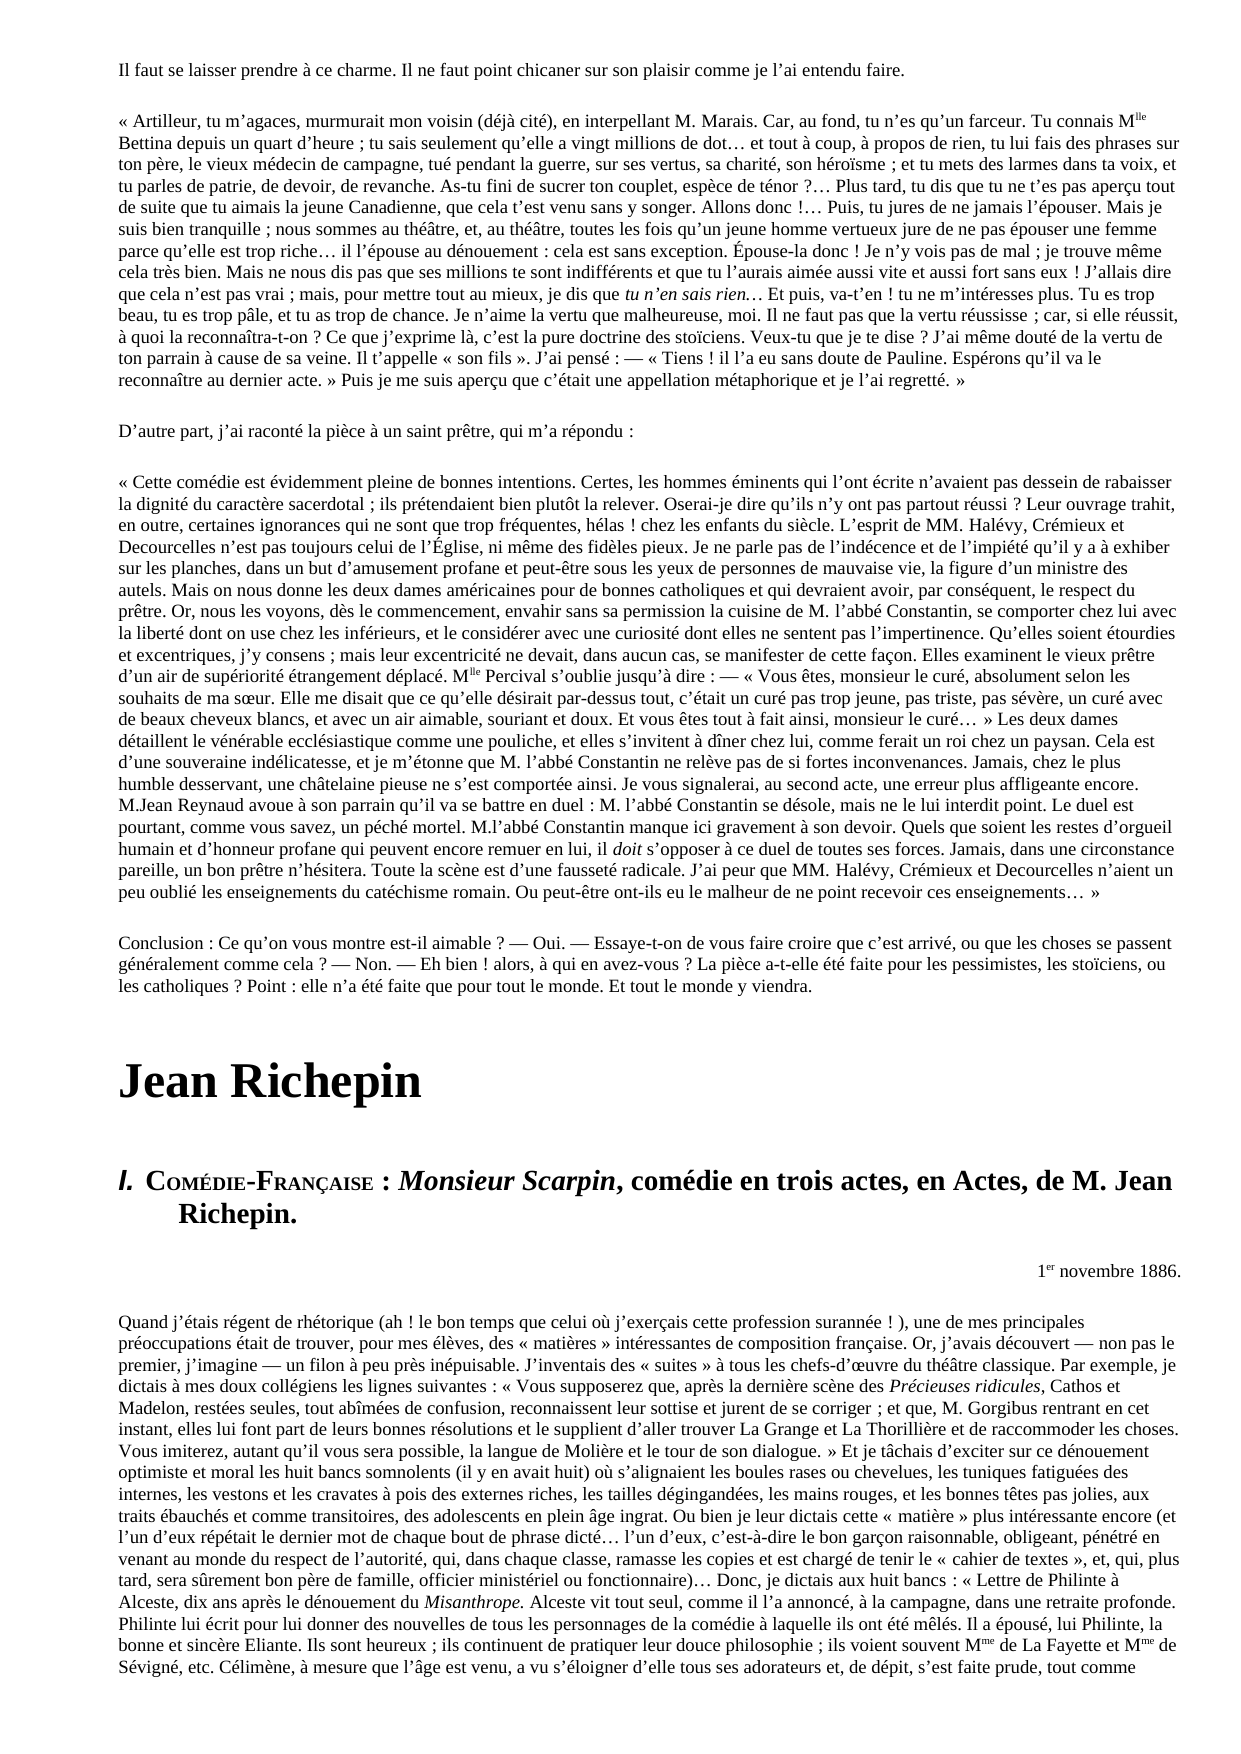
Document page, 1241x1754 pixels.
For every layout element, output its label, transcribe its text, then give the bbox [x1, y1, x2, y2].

text « Artilleur, tu m’agaces, murmurait mon voisin (déjà cité), en interpellant M. Marais. Car, au fond, tu n’es qu’un farceur. Tu connais Mlle Bettina depuis un quart d’heure ; tu sais seulement qu’elle a vingt millions de dot… et tout à coup, à propos de rien, tu lui fais des phrases sur ton père, le vieux médecin de campagne, tué pendant la guerre, sur ses vertus, sa charité, son héroïsme ; et tu mets des larmes dans ta voix, et tu parles de patrie, de devoir, de revanche. As-tu fini de sucrer ton couplet, espèce de ténor ?… Plus tard, tu dis que tu ne t’es pas aperçu tout de suite que tu aimais la jeune Canadienne, que cela t’est venu sans y songer. Allons donc !… Puis, tu jures de ne jamais l’épouser. Mais je suis bien tranquille ; nous sommes au théâtre, et, au théâtre, toutes les fois qu’un jeune homme vertueux jure de ne pas épouser une femme parce qu’elle est trop riche… il l’épouse au dénouement : cela est sans exception. Épouse-la donc ! Je n’y vois pas de mal ; je trouve même cela très bien. Mais ne nous dis pas que ses millions te sont indifférents et que tu l’aurais aimée aussi vite et aussi fort sans eux ! J’allais dire que cela n’est pas vrai ; mais, pour mettre tout au mieux, je dis que tu n’en sais rien… Et puis, va-t’en ! tu ne m’intéresses plus. Tu es trop beau, tu es trop pâle, et tu as trop de chance. Je n’aime la vertu que malheureuse, moi. Il ne faut pas que la vertu réussisse ; car, si elle réussit, à quoi la reconnaîtra-t-on ? Ce que j’exprime là, c’est la pure doctrine des stoïciens. Veux-tu que je te dise ? J’ai même douté de la vertu de ton parrain à cause de sa veine. Il t’appelle « son fils ». J’ai pensé : — « Tiens ! il l’a eu sans doute de Pauline. Espérons qu’il va le reconnaître au dernier acte. » Puis je me suis aperçu que c’était une appellation métaphorique et je l’ai regretté. » [118, 110, 1181, 390]
subtitle JEAN RICHEPIN [118, 1051, 1181, 1108]
subtitle I. Comédie-Française : Monsieur Scarpin, comédie en trois actes, en Actes, de M. Jean Richepin. [118, 1163, 1181, 1230]
text 1er novembre 1886. [118, 1259, 1181, 1281]
text Il faut se laisser prendre à ce charme. Il ne faut point chicaner sur son plaisir comme je l’ai entendu faire. [118, 59, 1181, 81]
text « Cette comédie est évidemment pleine de bonnes intentions. Certes, les hommes éminents qui l’ont écrite n’avaient pas dessein de rabaisser la dignité du caractère sacerdotal ; ils prétendaient bien plutôt la relever. Oserai-je dire qu’ils n’y ont pas partout réussi ? Leur ouvrage trahit, en outre, certaines ignorances qui ne sont que trop fréquentes, hélas ! chez les enfants du siècle. L’esprit de MM. Halévy, Crémieux et Decourcelles n’est pas toujours celui de l’Église, ni même des fidèles pieux. Je ne parle pas de l’indécence et de l’impiété qu’il y a à exhiber sur les planches, dans un but d’amusement profane et peut-être sous les yeux de personnes de mauvaise vie, la figure d’un ministre des autels. Mais on nous donne les deux dames américaines pour de bonnes catholiques et qui devraient avoir, par conséquent, le respect du prêtre. Or, nous les voyons, dès le commencement, envahir sans sa permission la cuisine de M. l’abbé Constantin, se comporter chez lui avec la liberté dont on use chez les inférieurs, et le considérer avec une curiosité dont elles ne sentent pas l’impertinence. Qu’elles soient étourdies et excentriques, j’y consens ; mais leur excentricité ne devait, dans aucun cas, se manifester de cette façon. Elles examinent le vieux prêtre d’un air de supériorité étrangement déplacé. Mlle Percival s’oublie jusqu’à dire : — « Vous êtes, monsieur le curé, absolument selon les souhaits de ma sœur. Elle me disait que ce qu’elle désirait par-dessus tout, c’était un curé pas trop jeune, pas triste, pas sévère, un curé avec de beaux cheveux blancs, et avec un air aimable, souriant et doux. Et vous êtes tout à fait ainsi, monsieur le curé… » Les deux dames détaillent le vénérable ecclésiastique comme une pouliche, et elles s’invitent à dîner chez lui, comme ferait un roi chez un paysan. Cela est d’une souveraine indélicatesse, et je m’étonne que M. l’abbé Constantin ne relève pas de si fortes inconvenances. Jamais, chez le plus humble desservant, une châtelaine pieuse ne s’est comportée ainsi. Je vous signalerai, au second acte, une erreur plus affligeante encore. M.Jean Reynaud avoue à son parrain qu’il va se battre en duel : M. l’abbé Constantin se désole, mais ne le lui interdit point. Le duel est pourtant, comme vous savez, un péché mortel. M.l’abbé Constantin manque ici gravement à son devoir. Quels que soient les restes d’orgueil humain et d’honneur profane qui peuvent encore remuer en lui, il doit s’opposer à ce duel de toutes ses forces. Jamais, dans une circonstance pareille, un bon prêtre n’hésitera. Toute la scène est d’une fausseté radicale. J’ai peur que MM. Halévy, Crémieux et Decourcelles n’aient un peu oublié les enseignements du catéchisme romain. Ou peut-être ont-ils eu le malheur de ne point recevoir ces enseignements… » [118, 471, 1181, 902]
text Quand j’étais régent de rhétorique (ah ! le bon temps que celui où j’exerçais cette profession surannée ! ), une de mes principales préoccupations était de trouver, pour mes élèves, des « matières » intéressantes de composition française. Or, j’avais découvert — non pas le premier, j’imagine — un filon à peu près inépuisable. J’inventais des « suites » à tous les chefs-d’œuvre du théâtre classique. Par exemple, je dictais à mes doux collégiens les lignes suivantes : « Vous supposerez que, après la dernière scène des Précieuses ridicules, Cathos et Madelon, restées seules, tout abîmées de confusion, reconnaissent leur sottise et jurent de se corriger ; et que, M. Gorgibus rentrant en cet instant, elles lui font part de leurs bonnes résolutions et le supplient d’aller trouver La Grange et La Thorillière et de raccommoder les choses. Vous imiterez, autant qu’il vous sera possible, la langue de Molière et le tour de son dialogue. » Et je tâchais d’exciter sur ce dénouement optimiste et moral les huit bancs somnolents (il y en avait huit) où s’alignaient les boules rases ou chevelues, les tuniques fatiguées des internes, les vestons et les cravates à pois des externes riches, les tailles dégingandées, les mains rouges, et les bonnes têtes pas jolies, aux traits ébauchés et comme transitoires, des adolescents en plein âge ingrat. Ou bien je leur dictais cette « matière » plus intéressante encore (et l’un d’eux répétait le dernier mot de chaque bout de phrase dicté… l’un d’eux, c’est-à-dire le bon garçon raisonnable, obligeant, pénétré en venant au monde du respect de l’autorité, qui, dans chaque classe, ramasse les copies et est chargé de tenir le « cahier de textes », et, qui, plus tard, sera sûrement bon père de famille, officier ministériel ou fonctionnaire)… Donc, je dictais aux huit bancs : « Lettre de Philinte à Alceste, dix ans après le dénouement du Misanthrope. Alceste vit tout seul, comme il l’a annoncé, à la campagne, dans une retraite profonde. Philinte lui écrit pour lui donner des nouvelles de tous les personnages de la comédie à laquelle ils ont été mêlés. Il a épousé, lui Philinte, la bonne et sincère Eliante. Ils sont heureux ; ils continuent de pratiquer leur douce philosophie ; ils voient souvent Mme de La Fayette et Mme de Sévigné, etc. Célimène, à mesure que l’âge est venu, a vu s’éloigner d’elle tous ses adorateurs et, de dépit, s’est faite prude, tout comme [118, 1311, 1181, 1677]
text Conclusion : Ce qu’on vous montre est-il aimable ? — Oui. — Essaye-t-on de vous faire croire que c’est arrivé, ou que les choses se passent généralement comme cela ? — Non. — Eh bien ! alors, à qui en avez-vous ? La pièce a-t-elle été faite pour les pessimistes, les stoïciens, ou les catholiques ? Point : elle n’a été faite que pour tout le monde. Et tout le monde y viendra. [118, 932, 1181, 996]
text D’autre part, j’ai raconté la pièce à un saint prêtre, qui m’a répondu : [118, 420, 1181, 441]
